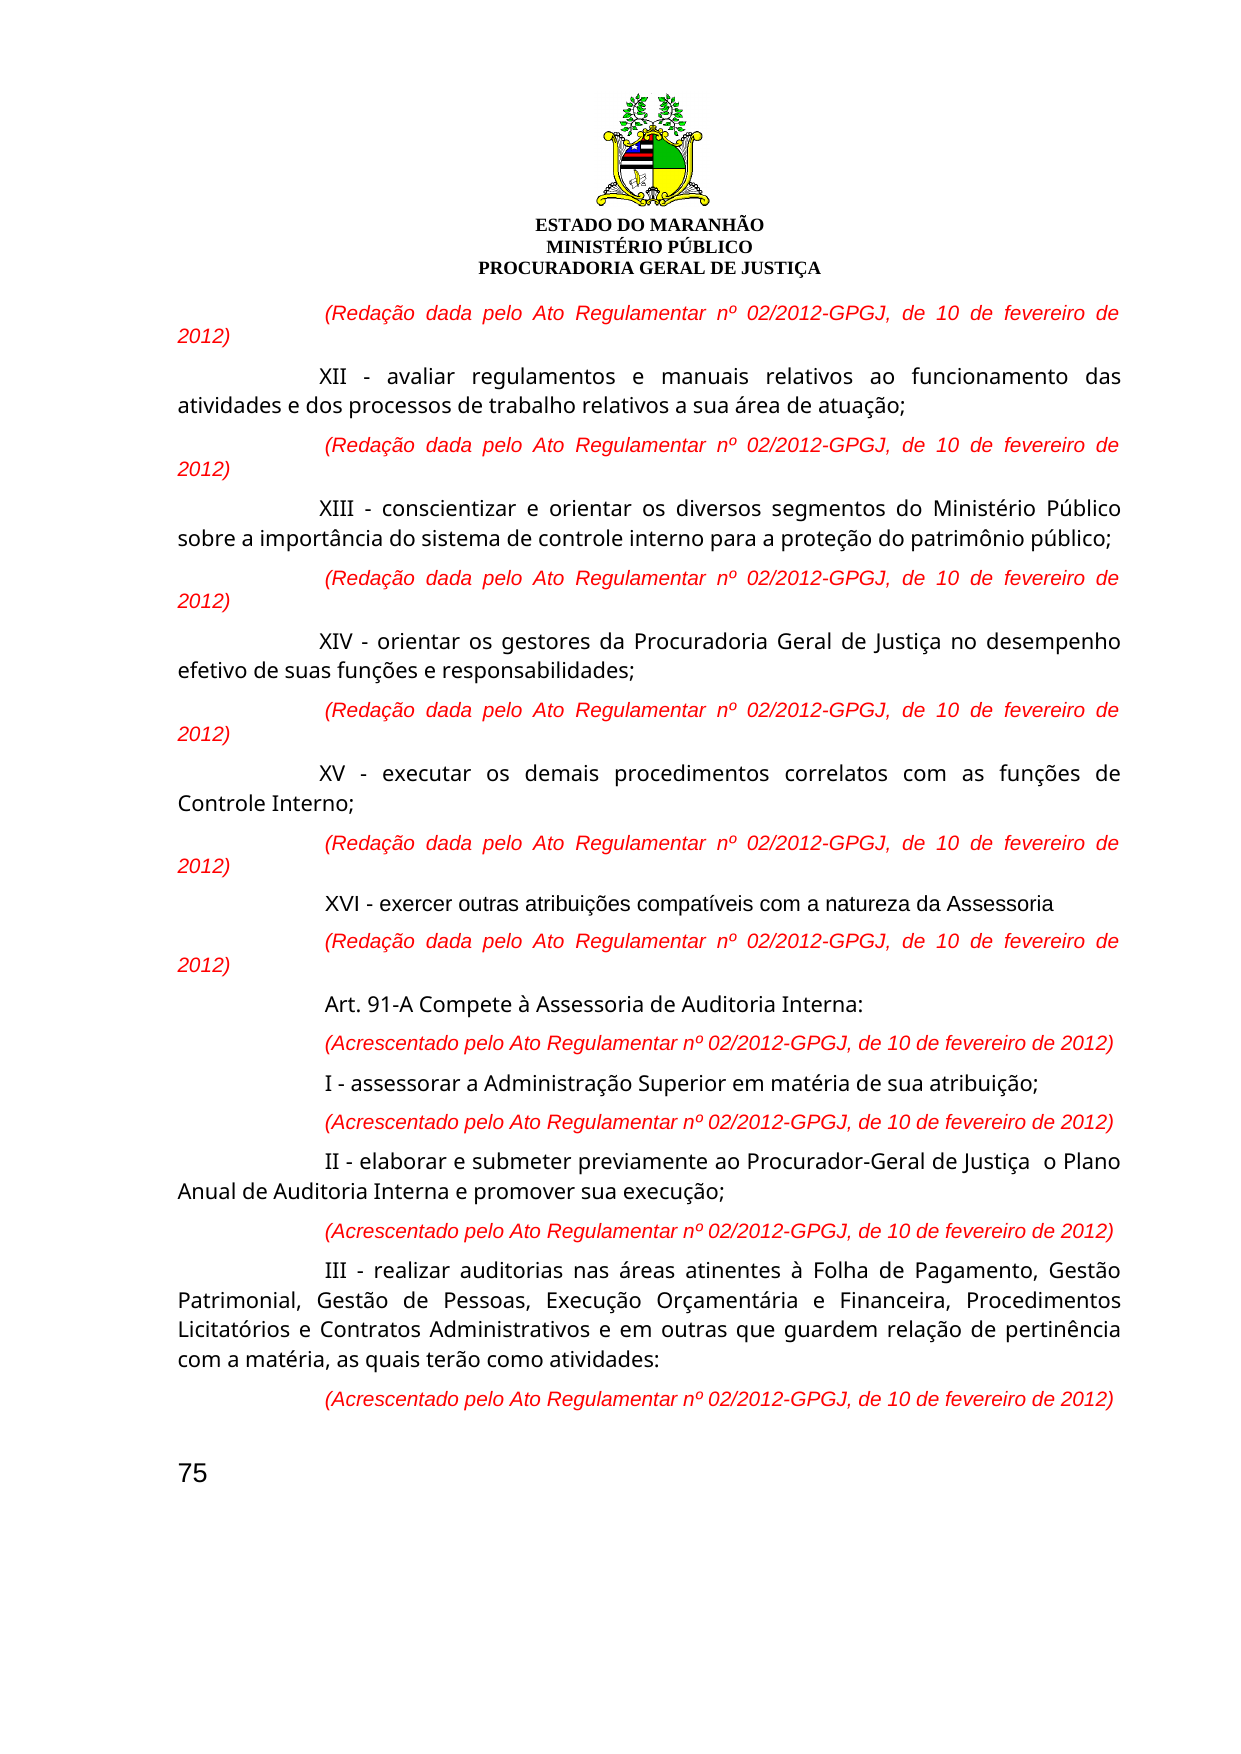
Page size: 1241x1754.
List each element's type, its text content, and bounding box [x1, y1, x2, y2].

text II - elaborar e submeter previamente ao Procurador-Geral de Justiça o Plano Anual de Auditoria Interna e promover sua execução; [177, 1146, 1122, 1206]
text (Redação dada pelo Ato Regulamentar nº 02/2012-GPGJ, de 10 de fevereiro de 2012) [177, 433, 1122, 481]
text (Acrescentado pelo Ato Regulamentar nº 02/2012-GPGJ, de 10 de fevereiro de 2012) [177, 1110, 1122, 1134]
text (Redação dada pelo Ato Regulamentar nº 02/2012-GPGJ, de 10 de fevereiro de 2012) [177, 830, 1122, 878]
text (Redação dada pelo Ato Regulamentar nº 02/2012-GPGJ, de 10 de fevereiro de 2012) [177, 928, 1122, 976]
text (Acrescentado pelo Ato Regulamentar nº 02/2012-GPGJ, de 10 de fevereiro de 2012) [177, 1031, 1122, 1055]
text XII - avaliar regulamentos e manuais relativos ao funcionamento das atividades e dos processos de trabalho relativos a sua área de atuação; [177, 361, 1122, 420]
text (Acrescentado pelo Ato Regulamentar nº 02/2012-GPGJ, de 10 de fevereiro de 2012) [177, 1218, 1122, 1242]
text XIV - orientar os gestores da Procuradoria Geral de Justiça no desempenho efetivo de suas funções e responsabilidades; [177, 626, 1122, 685]
text XV - executar os demais procedimentos correlatos com as funções de Controle Interno; [177, 758, 1122, 818]
text III - realizar auditorias nas áreas atinentes à Folha de Pagamento, Gestão Patrimonial, Gestão de Pessoas, Execução Orçamentária e Financeira, Procedimentos Licitatórios e Contratos Administrativos e em outras que guardem relação de pertinência com a matéria, as quais terão como atividades: [177, 1255, 1122, 1374]
text (Redação dada pelo Ato Regulamentar nº 02/2012-GPGJ, de 10 de fevereiro de 2012) [177, 300, 1122, 348]
text (Redação dada pelo Ato Regulamentar nº 02/2012-GPGJ, de 10 de fevereiro de 2012) [177, 698, 1122, 746]
text I - assessorar a Administração Superior em matéria de sua atribuição; [177, 1068, 1122, 1097]
text (Acrescentado pelo Ato Regulamentar nº 02/2012-GPGJ, de 10 de fevereiro de 2012) [177, 1387, 1122, 1411]
text Art. 91-A Compete à Assessoria de Auditoria Interna: [177, 989, 1122, 1019]
text (Redação dada pelo Ato Regulamentar nº 02/2012-GPGJ, de 10 de fevereiro de 2012) [177, 565, 1122, 613]
text XIII - conscientizar e orientar os diversos segmentos do Ministério Público sobre a importância do sistema de controle interno para a proteção do patrimônio público; [177, 493, 1122, 553]
text XVI - exercer outras atribuições compatíveis com a natureza da Assessoria [177, 891, 1122, 916]
